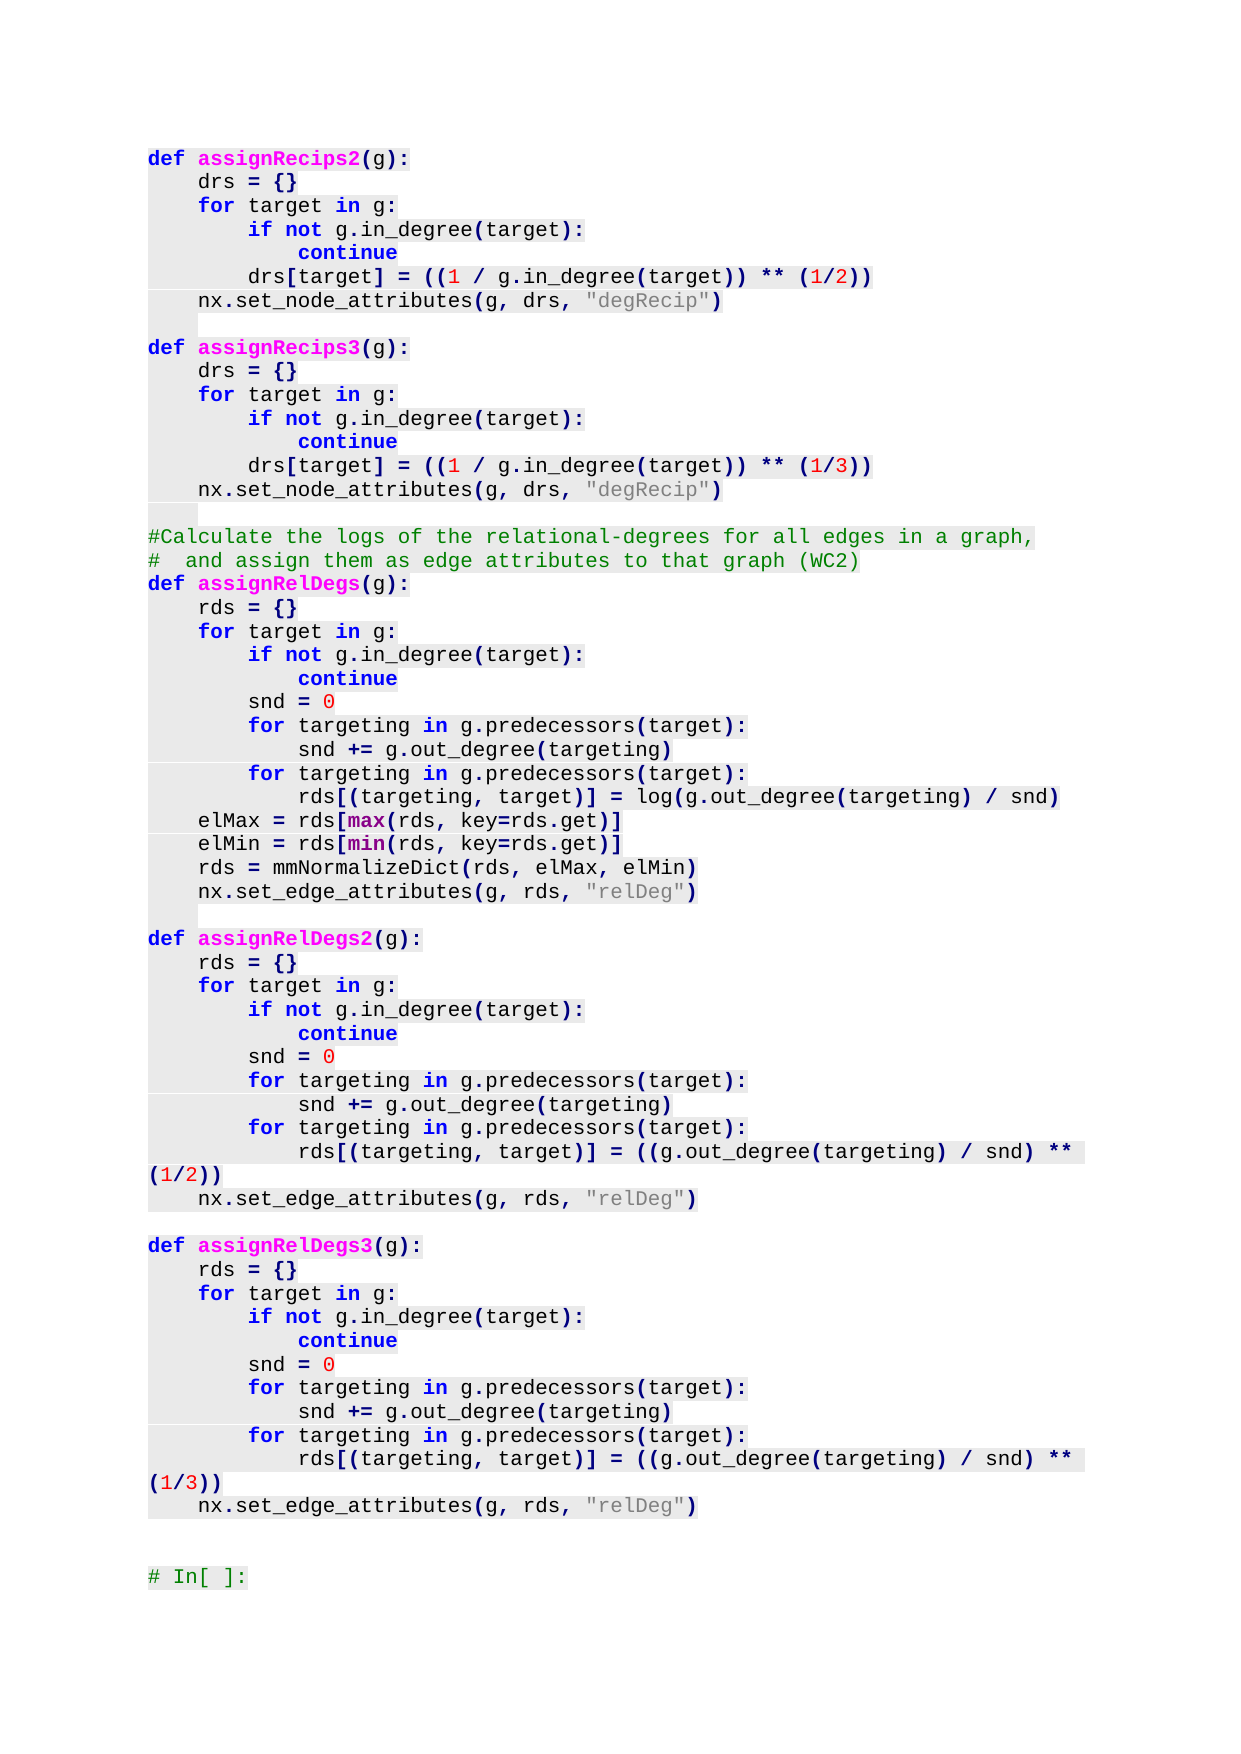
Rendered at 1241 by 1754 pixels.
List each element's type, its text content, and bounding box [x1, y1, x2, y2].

text rds = {} [148, 1259, 1092, 1283]
text # and assign them as edge attributes to that graph (WC2) [148, 550, 1092, 573]
text drs[target] = ((1 / g.in_degree(target)) ** (1/2)) [148, 266, 1092, 289]
text rds[(targeting, target)] = log(g.out_degree(targeting) / snd) [148, 786, 1092, 810]
text snd = 0 [148, 1046, 1092, 1070]
text #Calculate the logs of the relational-degrees for all edges in a graph, [148, 526, 1092, 550]
text rds = mmNormalizeDict(rds, elMax, elMin) [148, 857, 1092, 881]
text nx.set_edge_attributes(g, rds, "relDeg") [148, 1496, 1092, 1519]
text snd += g.out_degree(targeting) [148, 1401, 1092, 1424]
text snd += g.out_degree(targeting) [148, 739, 1092, 762]
text snd = 0 [148, 692, 1092, 715]
text nx.set_node_attributes(g, drs, "degRecip") [148, 289, 1092, 313]
text for targeting in g.predecessors(target): [148, 762, 1092, 786]
text elMin = rds[min(rds, key=rds.get)] [148, 833, 1092, 857]
text for targeting in g.predecessors(target): [148, 1070, 1092, 1093]
text def assignRecips3(g): [148, 337, 1092, 361]
text rds = {} [148, 952, 1092, 975]
text for targeting in g.predecessors(target): [148, 1424, 1092, 1448]
text if not g.in_degree(target): [148, 408, 1092, 431]
text continue [148, 668, 1092, 692]
text if not g.in_degree(target): [148, 644, 1092, 668]
text for target in g: [148, 384, 1092, 408]
text for targeting in g.predecessors(target): [148, 715, 1092, 739]
text def assignRelDegs(g): [148, 573, 1092, 597]
text rds[(targeting, target)] = ((g.out_degree(targeting) / snd) ** (1/3)) [148, 1448, 1092, 1496]
text for target in g: [148, 1283, 1092, 1306]
text snd += g.out_degree(targeting) [148, 1093, 1092, 1117]
text rds = {} [148, 597, 1092, 621]
text elMax = rds[max(rds, key=rds.get)] [148, 810, 1092, 833]
text rds[(targeting, target)] = ((g.out_degree(targeting) / snd) ** (1/2)) [148, 1141, 1092, 1188]
text drs = {} [148, 361, 1092, 384]
text continue [148, 242, 1092, 266]
text drs = {} [148, 171, 1092, 195]
text nx.set_edge_attributes(g, rds, "relDeg") [148, 1188, 1092, 1212]
text for targeting in g.predecessors(target): [148, 1377, 1092, 1401]
text for target in g: [148, 621, 1092, 644]
text nx.set_node_attributes(g, drs, "degRecip") [148, 479, 1092, 502]
text def assignRelDegs2(g): [148, 928, 1092, 952]
text for target in g: [148, 975, 1092, 999]
text for targeting in g.predecessors(target): [148, 1117, 1092, 1141]
text for target in g: [148, 195, 1092, 219]
text if not g.in_degree(target): [148, 1306, 1092, 1330]
text continue [148, 431, 1092, 455]
text def assignRelDegs3(g): [148, 1235, 1092, 1259]
text if not g.in_degree(target): [148, 999, 1092, 1023]
text def assignRecips2(g): [148, 148, 1092, 171]
text snd = 0 [148, 1354, 1092, 1377]
text continue [148, 1330, 1092, 1354]
text continue [148, 1023, 1092, 1046]
text nx.set_edge_attributes(g, rds, "relDeg") [148, 881, 1092, 904]
text # In[ ]: [148, 1566, 1092, 1590]
text drs[target] = ((1 / g.in_degree(target)) ** (1/3)) [148, 455, 1092, 479]
text if not g.in_degree(target): [148, 219, 1092, 242]
